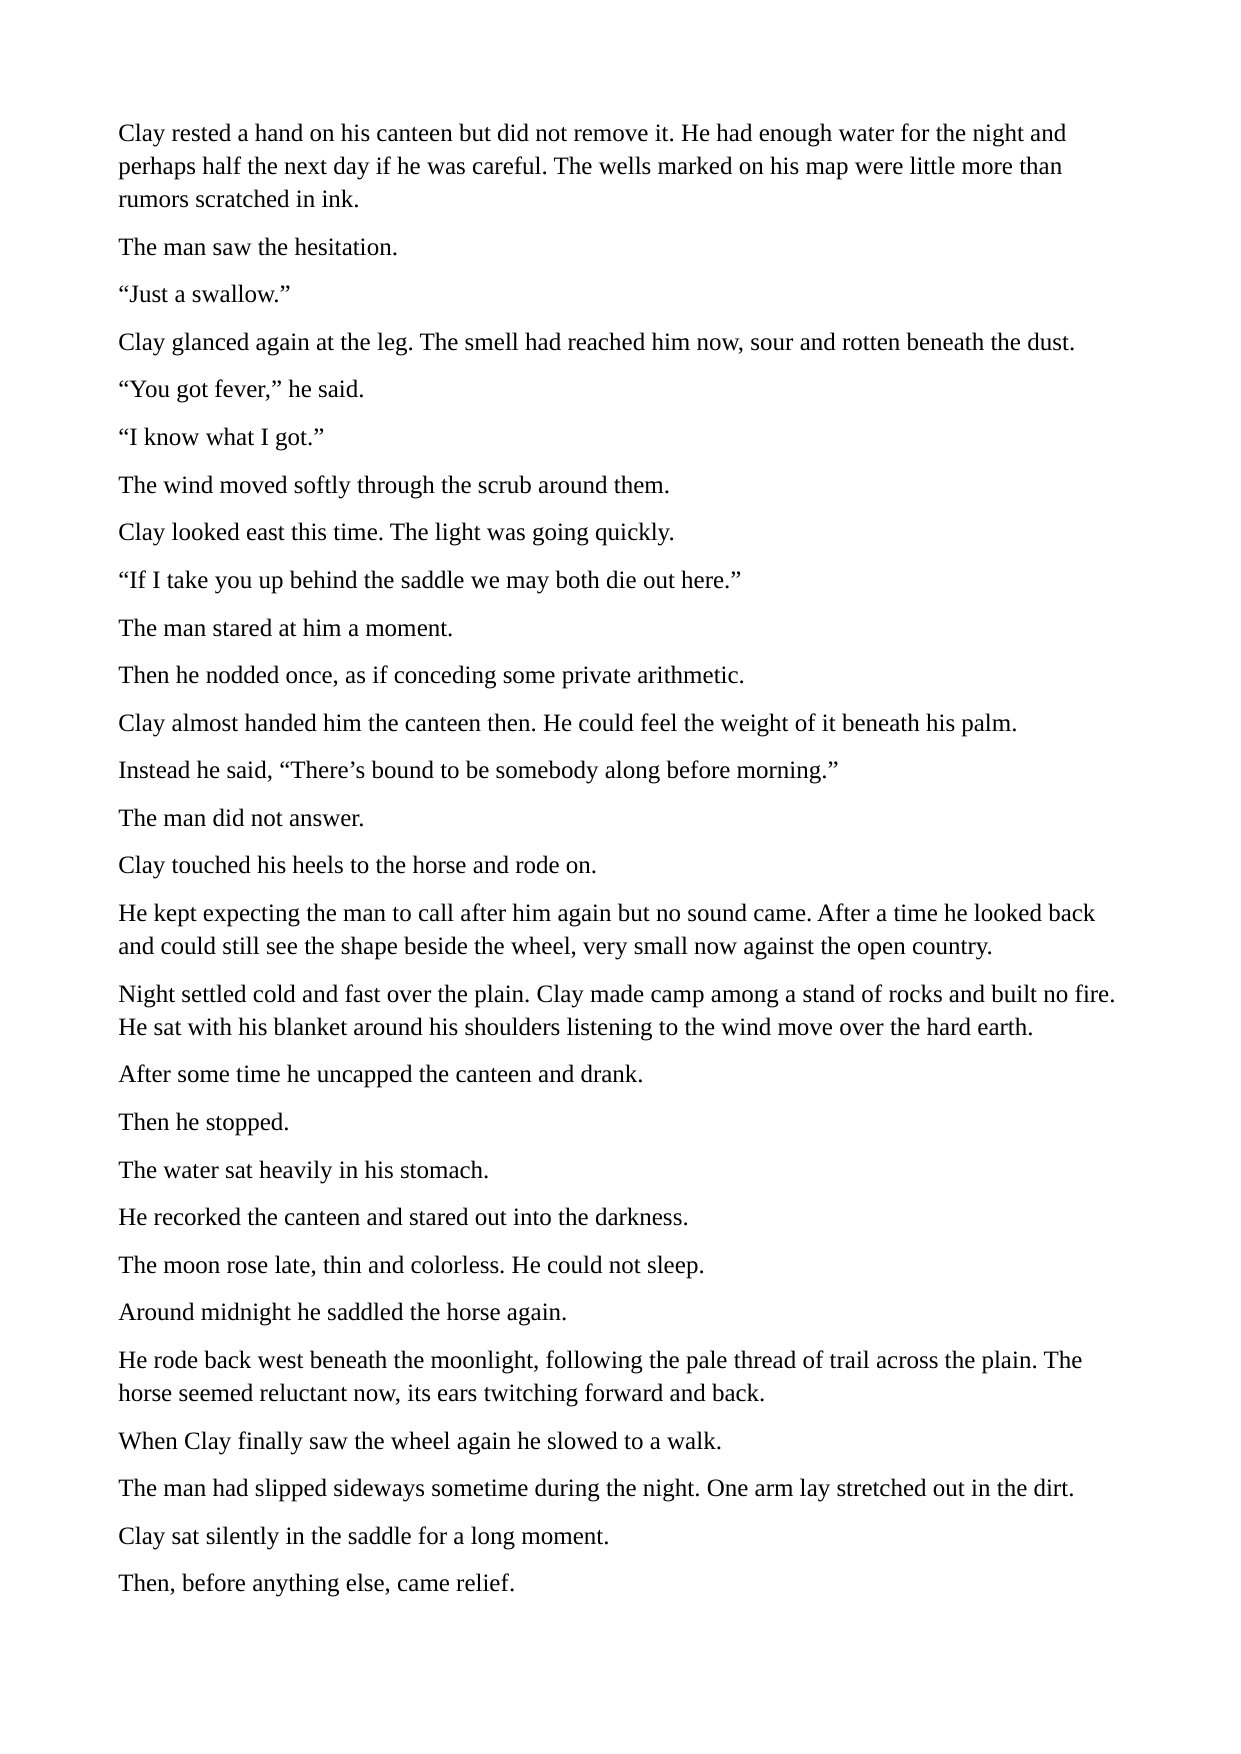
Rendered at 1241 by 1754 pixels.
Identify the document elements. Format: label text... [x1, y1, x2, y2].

text The water sat heavily in his stomach. [118, 1155, 1122, 1183]
text The man had slipped sideways sometime during the night. One arm lay stretched out in the dirt. [118, 1473, 1122, 1502]
text Clay looked east this time. The light was going quickly. [118, 517, 1122, 546]
text Clay sat silently in the saddle for a long moment. [118, 1521, 1122, 1550]
text The man saw the hesitation. [118, 232, 1122, 261]
text Then he stopped. [118, 1107, 1122, 1136]
text Clay glanced again at the leg. The smell had reached him now, sour and rotten beneath the dust. [118, 327, 1122, 356]
text Clay touched his heels to the horse and rode on. [118, 851, 1122, 879]
text The wind moved softly through the scrub around them. [118, 470, 1122, 498]
text Around midnight he saddled the horse again. [118, 1297, 1122, 1326]
text Then he nodded once, as if conceding some private arithmetic. [118, 660, 1122, 689]
text The moon rose late, thin and colorless. He could not sleep. [118, 1250, 1122, 1279]
text Clay rested a hand on his canteen but did not remove it. He had enough water for the night and perhaps half the next day if he was careful. The wells marked on his map were little more than rumors scratched in ink. [118, 118, 1122, 213]
text Then, before anything else, came relief. [118, 1568, 1122, 1597]
text The man stared at him a moment. [118, 613, 1122, 641]
text Instead he said, “There’s bound to be somebody along before morning.” [118, 755, 1122, 784]
text “If I take you up behind the saddle we may both die out here.” [118, 565, 1122, 594]
text He kept expecting the man to call after him again but no sound came. After a time he looked back and could still see the shape beside the wheel, very small now against the open country. [118, 898, 1122, 960]
text When Clay finally saw the wheel again he slowed to a walk. [118, 1426, 1122, 1454]
text “I know what I got.” [118, 422, 1122, 451]
text Night settled cold and fast over the plain. Clay made camp among a stand of rocks and built no fire. He sat with his blanket around his shoulders listening to the wind move over the hard earth. [118, 979, 1122, 1041]
text After some time he uncapped the canteen and drank. [118, 1059, 1122, 1088]
text “Just a swallow.” [118, 279, 1122, 308]
text He rode back west beneath the moonlight, following the pale thread of trail across the plain. The horse seemed reluctant now, its ears twitching forward and back. [118, 1345, 1122, 1407]
text Clay almost handed him the canteen then. He could feel the weight of it beneath his palm. [118, 708, 1122, 737]
text The man did not answer. [118, 803, 1122, 832]
text He recorked the canteen and stared out into the darkness. [118, 1202, 1122, 1231]
text “You got fever,” he said. [118, 374, 1122, 403]
